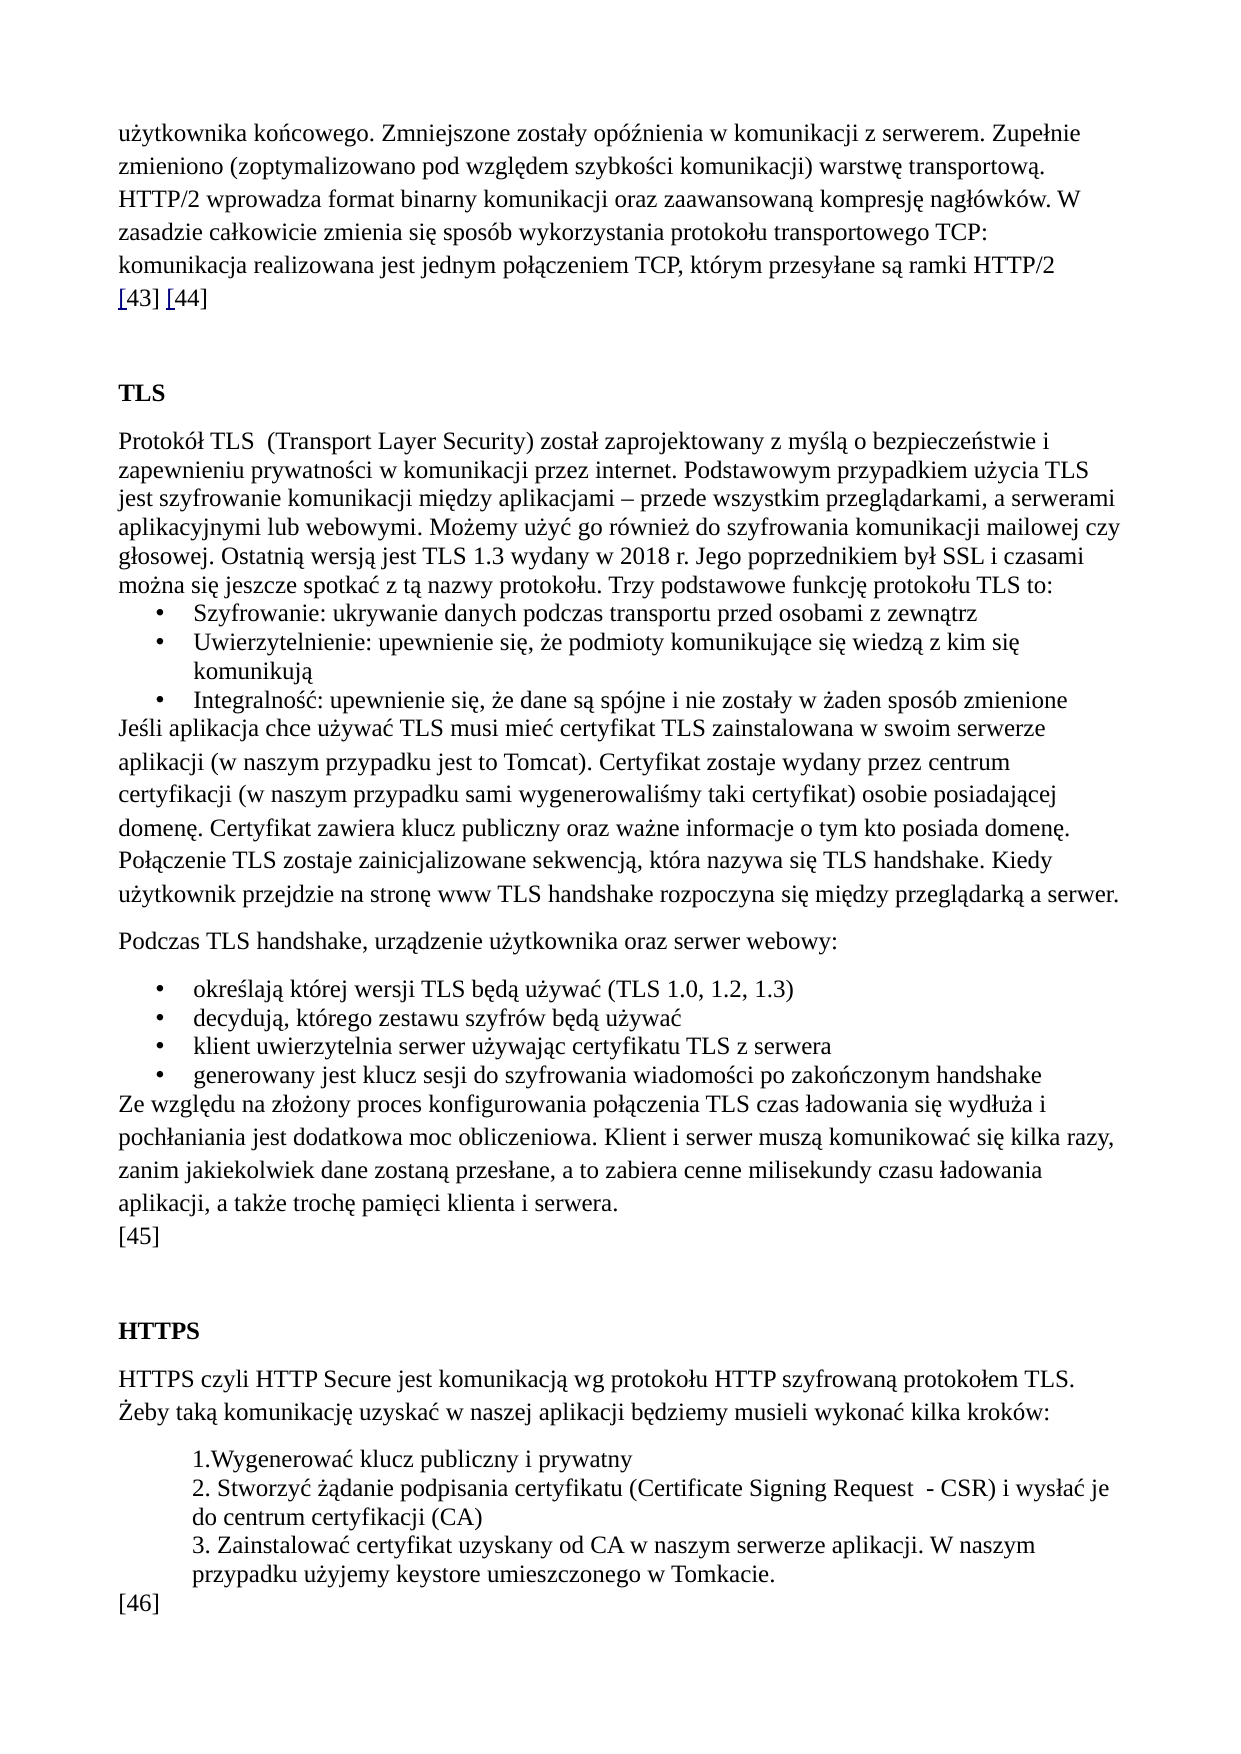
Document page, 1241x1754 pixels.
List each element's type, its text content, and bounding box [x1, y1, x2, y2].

text Protokół TLS (Transport Layer Security) został zaprojektowany z myślą o bezpieczeństwie i zapewnieniu prywatności w komunikacji przez internet. Podstawowym przypadkiem użycia TLS jest szyfrowanie komunikacji między aplikacjami – przede wszystkim przeglądarkami, a serwerami aplikacyjnymi lub webowymi. Możemy użyć go również do szyfrowania komunikacji mailowej czy głosowej. Ostatnią wersją jest TLS 1.3 wydany w 2018 r. Jego poprzednikiem był SSL i czasami można się jeszcze spotkać z tą nazwy protokołu. Trzy podstawowe funkcję protokołu TLS to: [118, 426, 1122, 598]
list Stworzyć żądanie podpisania certyfikatu (Certificate Signing Request - CSR) i wysłać je do centrum certyfikacji (CA) [118, 1473, 1122, 1531]
text TLS [118, 378, 1122, 407]
list Wygenerować klucz publiczny i prywatny [118, 1444, 1122, 1473]
list określają której wersji TLS będą używać (TLS 1.0, 1.2, 1.3) [156, 974, 1122, 1003]
list Uwierzytelnienie: upewnienie się, że podmioty komunikujące się wiedzą z kim się komunikują [156, 627, 1122, 685]
list decydują, którego zestawu szyfrów będą używać [156, 1003, 1122, 1031]
list Szyfrowanie: ukrywanie danych podczas transportu przed osobami z zewnątrz [156, 598, 1122, 627]
list generowany jest klucz sesji do szyfrowania wiadomości po zakończonym handshake [156, 1060, 1122, 1089]
text [46] [118, 1588, 1122, 1617]
list Zainstalować certyfikat uzyskany od CA w naszym serwerze aplikacji. W naszym przypadku użyjemy keystore umieszczonego w Tomkacie. [118, 1531, 1122, 1588]
list klient uwierzytelnia serwer używając certyfikatu TLS z serwera [156, 1031, 1122, 1060]
text Ze względu na złożony proces konfigurowania połączenia TLS czas ładowania się wydłuża i pochłaniania jest dodatkowa moc obliczeniowa. Klient i serwer muszą komunikować się kilka razy, zanim jakiekolwiek dane zostaną przesłane, a to zabiera cenne milisekundy czasu ładowania aplikacji, a także trochę pamięci klienta i serwera. [45] [118, 1089, 1122, 1250]
text Jeśli aplikacja chce używać TLS musi mieć certyfikat TLS zainstalowana w swoim serwerze aplikacji (w naszym przypadku jest to Tomcat). Certyfikat zostaje wydany przez centrum certyfikacji (w naszym przypadku sami wygenerowaliśmy taki certyfikat) osobie posiadającej domenę. Certyfikat zawiera klucz publiczny oraz ważne informacje o tym kto posiada domenę. Połączenie TLS zostaje zainicjalizowane sekwencją, która nazywa się TLS handshake. Kiedy użytkownik przejdzie na stronę www TLS handshake rozpoczyna się między przeglądarką a serwer. [118, 713, 1122, 907]
text HTTPS czyli HTTP Secure jest komunikacją wg protokołu HTTP szyfrowaną protokołem TLS. Żeby taką komunikację uzyskać w naszej aplikacji będziemy musieli wykonać kilka kroków: [118, 1364, 1122, 1426]
list Integralność: upewnienie się, że dane są spójne i nie zostały w żaden sposób zmienione [156, 685, 1122, 713]
text Podczas TLS handshake, urządzenie użytkownika oraz serwer webowy: [118, 926, 1122, 955]
text użytkownika końcowego. Zmniejszone zostały opóźnienia w komunikacji z serwerem. Zupełnie zmieniono (zoptymalizowano pod względem szybkości komunikacji) warstwę transportową. HTTP/2 wprowadza format binarny komunikacji oraz zaawansowaną kompresję nagłówków. W zasadzie całkowicie zmienia się sposób wykorzystania protokołu transportowego TCP: komunikacja realizowana jest jednym połączeniem TCP, którym przesyłane są ramki HTTP/2 [43] [44] [118, 118, 1122, 312]
text HTTPS [118, 1316, 1122, 1345]
